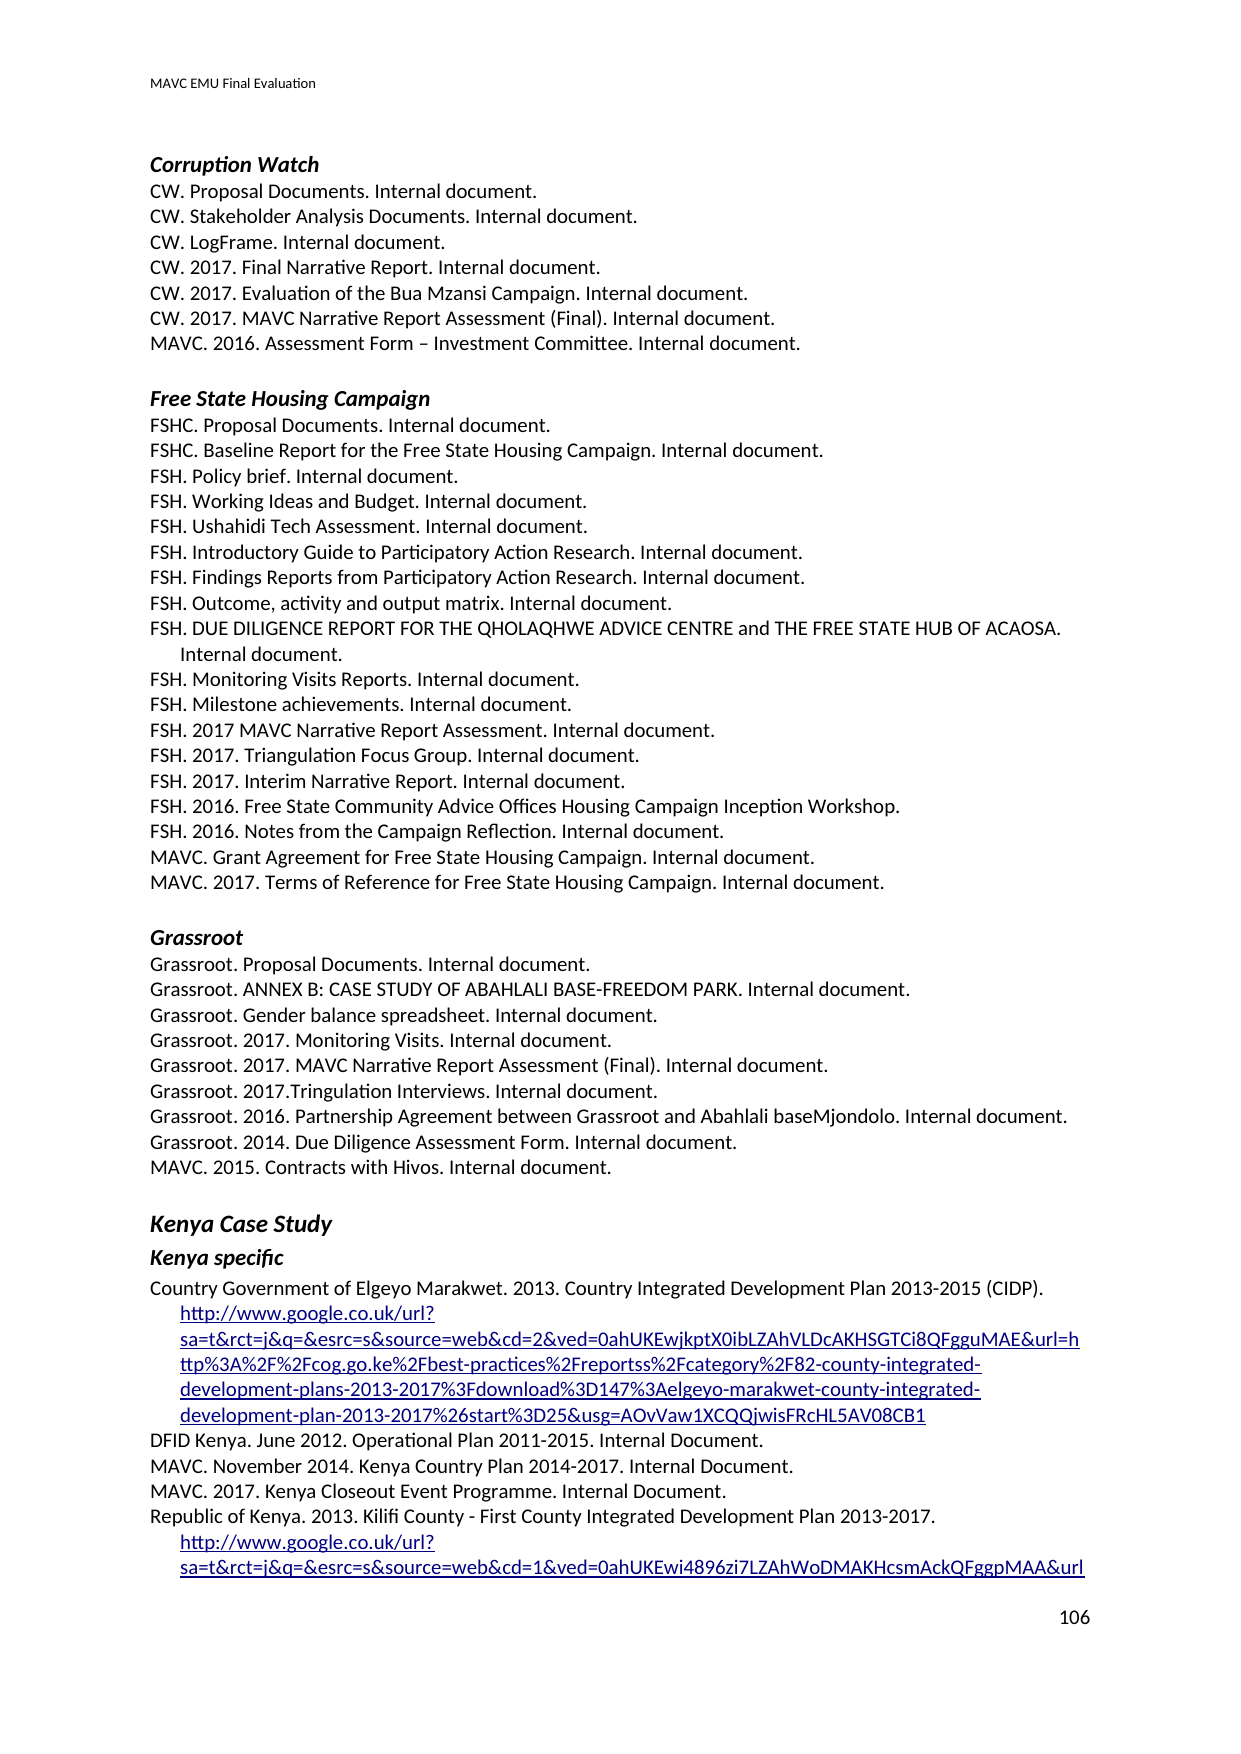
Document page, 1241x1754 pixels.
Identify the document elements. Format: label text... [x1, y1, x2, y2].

text Grassroot. Proposal Documents. Internal document. [150, 951, 1090, 976]
text MAVC. 2015. Contracts with Hivos. Internal document. [150, 1154, 1090, 1180]
text CW. 2017. Evaluation of the Bua Mzansi Campaign. Internal document. [150, 280, 1090, 305]
text FSH. Milestone achievements. Internal document. [150, 692, 1090, 717]
text FSH. 2016. Notes from the Campaign Reflection. Internal document. [150, 819, 1090, 844]
text FSHC. Proposal Documents. Internal document. [150, 412, 1090, 437]
text FSHC. Baseline Report for the Free State Housing Campaign. Internal document. [150, 437, 1090, 463]
text Kenya specific [150, 1243, 1090, 1271]
text Grassroot. 2017.Tringulation Interviews. Internal document. [150, 1078, 1090, 1103]
text DFID Kenya. June 2012. Operational Plan 2011-2015. Internal Document. [150, 1427, 1090, 1453]
text CW. Stakeholder Analysis Documents. Internal document. [150, 203, 1090, 229]
text MAVC. 2017. Terms of Reference for Free State Housing Campaign. Internal document. [150, 869, 1090, 895]
text Country Government of Elgeyo Marakwet. 2013. Country Integrated Development Plan 2013-2015 (CIDP). http://www.google.co.uk/url?sa=t&rct=j&q=&esrc=s&source=web&cd=2&ved=0ahUKEwjkptX0ibLZAhVLDcAKHSGTCi8QFgguMAE&url=http%3A%2F%2Fcog.go.ke%2Fbest-practices%2Freportss%2Fcategory%2F82-county-integrated-development-plans-2013-2017%3Fdownload%3D147%3Aelgeyo-marakwet-county-integrated-development-plan-2013-2017%26start%3D25&usg=AOvVaw1XCQQjwisFRcHL5AV08CB1 [150, 1275, 1090, 1427]
text FSH. Working Ideas and Budget. Internal document. [150, 488, 1090, 514]
text Grassroot. 2014. Due Diligence Assessment Form. Internal document. [150, 1129, 1090, 1154]
text Grassroot [150, 923, 1090, 951]
text MAVC. Grant Agreement for Free State Housing Campaign. Internal document. [150, 844, 1090, 869]
text FSH. Monitoring Visits Reports. Internal document. [150, 666, 1090, 692]
text CW. Proposal Documents. Internal document. [150, 178, 1090, 203]
text FSH. Ushahidi Tech Assessment. Internal document. [150, 514, 1090, 539]
text FSH. 2017. Triangulation Focus Group. Internal document. [150, 742, 1090, 768]
text Kenya Case Study [150, 1208, 1090, 1238]
text MAVC. 2017. Kenya Closeout Event Programme. Internal Document. [150, 1478, 1090, 1504]
text MAVC. November 2014. Kenya Country Plan 2014-2017. Internal Document. [150, 1453, 1090, 1478]
text MAVC. 2016. Assessment Form – Investment Committee. Internal document. [150, 331, 1090, 356]
text Corruption Watch [150, 150, 1090, 178]
text CW. 2017. MAVC Narrative Report Assessment (Final). Internal document. [150, 305, 1090, 331]
text FSH. 2016. Free State Community Advice Offices Housing Campaign Inception Workshop. [150, 793, 1090, 819]
text Grassroot. 2016. Partnership Agreement between Grassroot and Abahlali baseMjondolo. Internal document. [150, 1103, 1090, 1129]
text FSH. Findings Reports from Participatory Action Research. Internal document. [150, 564, 1090, 590]
text Free State Housing Campaign [150, 384, 1090, 412]
text FSH. Policy brief. Internal document. [150, 463, 1090, 488]
text FSH. 2017 MAVC Narrative Report Assessment. Internal document. [150, 717, 1090, 742]
text FSH. DUE DILIGENCE REPORT FOR THE QHOLAQHWE ADVICE CENTRE and THE FREE STATE HUB OF ACAOSA. Internal document. [150, 615, 1090, 666]
text CW. 2017. Final Narrative Report. Internal document. [150, 254, 1090, 280]
text CW. LogFrame. Internal document. [150, 229, 1090, 254]
text Grassroot. ANNEX B: CASE STUDY OF ABAHLALI BASE-FREEDOM PARK. Internal document. [150, 976, 1090, 1002]
text FSH. Introductory Guide to Participatory Action Research. Internal document. [150, 539, 1090, 564]
text Grassroot. 2017. MAVC Narrative Report Assessment (Final). Internal document. [150, 1053, 1090, 1078]
text FSH. 2017. Interim Narrative Report. Internal document. [150, 768, 1090, 793]
text Republic of Kenya. 2013. Kilifi County - First County Integrated Development Plan 2013-2017. http://www.google.co.uk/url?sa=t&rct=j&q=&esrc=s&source=web&cd=1&ved=0ahUKEwi4896zi7LZAhWoDMAKHcsmAckQFggpMAA&url [150, 1504, 1090, 1580]
text Grassroot. Gender balance spreadsheet. Internal document. [150, 1002, 1090, 1027]
text FSH. Outcome, activity and output matrix. Internal document. [150, 590, 1090, 615]
text Grassroot. 2017. Monitoring Visits. Internal document. [150, 1027, 1090, 1053]
